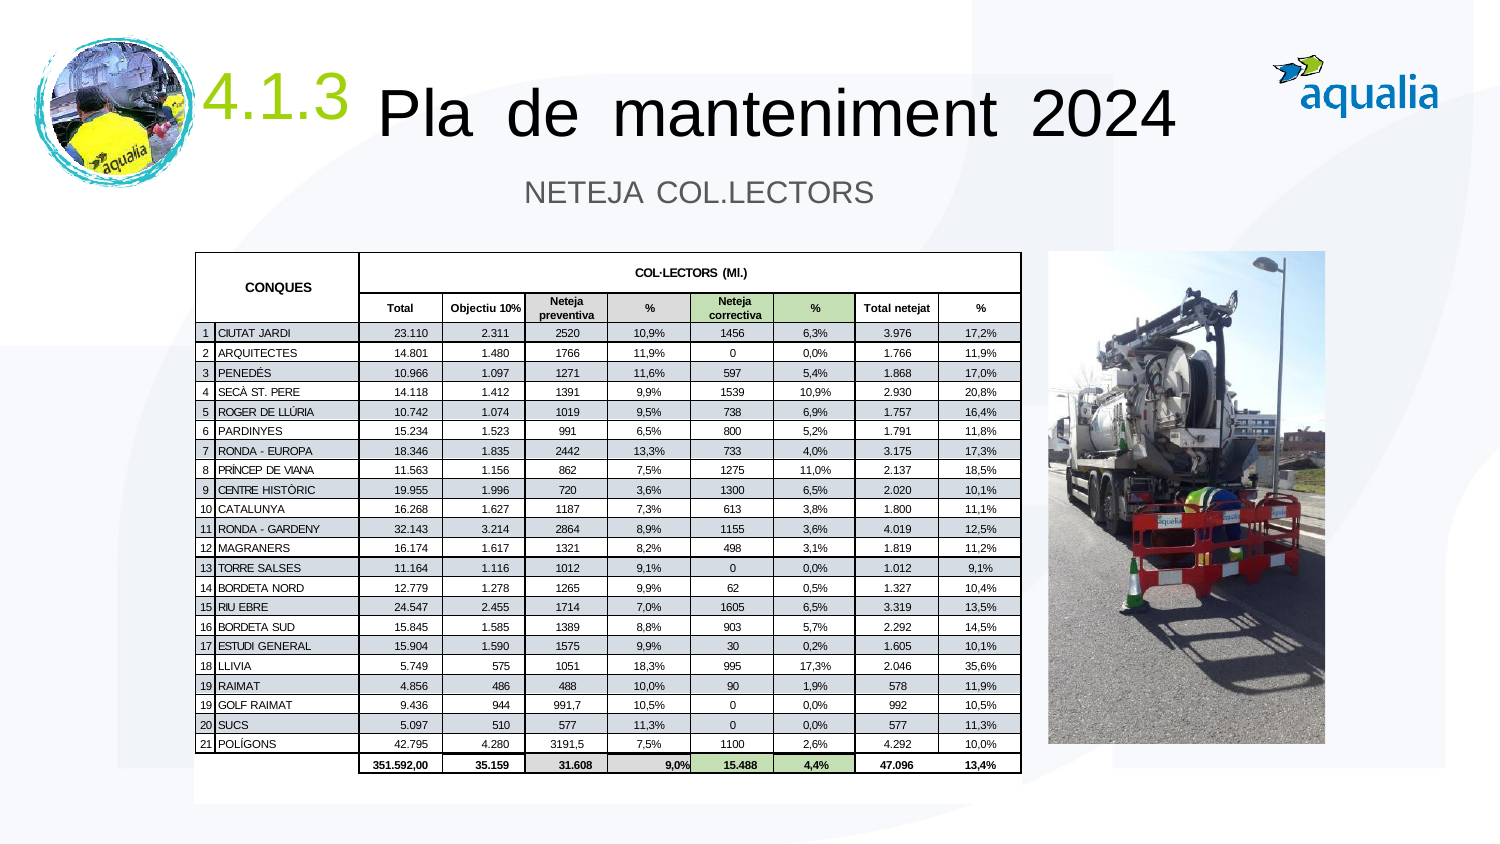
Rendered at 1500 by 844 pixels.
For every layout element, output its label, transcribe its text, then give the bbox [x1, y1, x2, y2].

table_cell 11,9% [939, 343, 1020, 361]
table_cell 10,5% [608, 695, 690, 713]
table_cell 1.097 [443, 362, 524, 381]
table_cell BORDETA NORD [216, 577, 358, 596]
table_cell 15.904 [360, 636, 442, 654]
table_cell 47.096 13,4% [856, 754, 1020, 772]
table_cell 1389 [526, 616, 607, 635]
table_cell % [608, 294, 690, 322]
table_cell 10,1% [939, 479, 1020, 498]
table_cell 42.795 [360, 734, 442, 752]
table_cell 35.159 [443, 755, 524, 772]
table_cell 10.742 [360, 401, 442, 419]
table_cell 2.930 [856, 382, 938, 400]
table_cell 9,9% [608, 636, 690, 654]
table_cell CIUTAT JARDI [216, 323, 358, 341]
table_cell 2.292 [856, 616, 938, 635]
table_cell 17,2% [939, 323, 1020, 341]
table_cell 3,1% [774, 538, 854, 556]
table_cell 6,5% [608, 421, 690, 439]
table_cell 1539 [691, 382, 773, 400]
table_cell CENTRE HISTÒRIC [216, 479, 358, 498]
table_cell 11,9% [939, 675, 1020, 693]
table_cell 30 [691, 636, 773, 654]
table_cell 2864 [526, 518, 607, 537]
table_header CONQUES [196, 253, 358, 322]
table_cell 23.110 [360, 323, 442, 341]
table_cell 11,2% [939, 538, 1020, 556]
table_cell 14 [196, 577, 214, 596]
table_cell 2.137 [856, 460, 938, 478]
table_cell 1.617 [443, 538, 524, 556]
table_cell 17,3% [939, 440, 1020, 458]
table_cell 3.175 [856, 440, 938, 458]
table_cell 13,5% [939, 597, 1020, 615]
table_cell 488 [526, 675, 607, 693]
table_cell 862 [526, 460, 607, 478]
table_header COL·LECTORS (Ml.) [360, 253, 1020, 292]
table_cell MAGRANERS [216, 538, 358, 556]
table_cell 6,5% [774, 597, 854, 615]
table_cell 1.800 [856, 499, 938, 517]
table_cell 12,5% [939, 518, 1020, 537]
table_cell 510 [443, 714, 524, 733]
table_cell 2442 [526, 440, 607, 458]
table_cell 6,3% [774, 323, 854, 341]
table_cell 1.791 [856, 421, 938, 439]
table_cell 31.608 [526, 754, 607, 772]
table_cell 575 [443, 655, 524, 674]
table_cell 3,8% [774, 499, 854, 517]
table_cell 577 [856, 714, 938, 733]
table_cell 19 [196, 675, 214, 693]
table_cell 18,5% [939, 460, 1020, 478]
table_cell PENEDÉS [216, 362, 358, 381]
table_cell 1.327 [856, 577, 938, 596]
table_cell 9,0% [608, 755, 690, 772]
table_cell 991,7 [526, 695, 607, 713]
table_cell 720 [526, 479, 607, 498]
table_cell 90 [691, 675, 773, 693]
table_cell SECÀ ST. PERE [216, 382, 358, 400]
table_cell 944 [443, 695, 524, 713]
table_cell 597 [691, 362, 773, 381]
table_cell Total [360, 294, 442, 322]
table_cell 10,4% [939, 577, 1020, 596]
table_cell 1 [196, 323, 214, 341]
table_cell 1.757 [856, 401, 938, 419]
table_cell 8 [196, 460, 214, 478]
table_cell 5 [196, 401, 214, 419]
table_cell 11,1% [939, 499, 1020, 517]
table_cell Neteja preventiva [526, 294, 607, 322]
table_cell 14.801 [360, 343, 442, 361]
table_cell 1456 [691, 323, 773, 341]
table_cell 3191,5 [526, 734, 607, 752]
table_cell 7,5% [608, 460, 690, 478]
table_cell 5,4% [774, 362, 854, 381]
table_cell 10,9% [608, 323, 690, 341]
table_cell POLÍGONS [216, 734, 358, 752]
table_cell 2 [196, 343, 214, 361]
table_cell 11,0% [774, 460, 854, 478]
table_cell 11.563 [360, 460, 442, 478]
table_cell 10,1% [939, 636, 1020, 654]
table_cell 1.074 [443, 401, 524, 419]
table_cell 0 [691, 695, 773, 713]
table_cell 18,3% [608, 655, 690, 674]
table_cell 1265 [526, 577, 607, 596]
table_cell PRÍNCEP DE VIANA [216, 460, 358, 478]
table_cell 32.143 [360, 518, 442, 537]
table_cell Total netejat [856, 294, 938, 322]
table_cell 12.779 [360, 577, 442, 596]
table_cell 1575 [526, 636, 607, 654]
table_cell 1.156 [443, 460, 524, 478]
table_cell 991 [526, 421, 607, 439]
table_cell 578 [856, 675, 938, 693]
table_cell 3 [196, 362, 214, 381]
table_cell 10,9% [774, 382, 854, 400]
table_cell 10,0% [939, 734, 1020, 752]
table_cell 1605 [691, 597, 773, 615]
table_cell RONDA - EUROPA [216, 440, 358, 458]
table_cell 1,9% [774, 675, 854, 693]
table_cell 17,3% [774, 655, 854, 674]
table_cell 0,0% [774, 558, 854, 576]
table_cell 14.118 [360, 382, 442, 400]
table_cell 9 [196, 479, 214, 498]
table_cell 3.976 [856, 323, 938, 341]
table_cell 9,9% [608, 577, 690, 596]
table_cell 1.605 [856, 636, 938, 654]
table_cell ROGER DE LLÚRIA [216, 401, 358, 419]
table_cell 7 [196, 440, 214, 458]
table_cell 11,6% [608, 362, 690, 381]
table_cell 14,5% [939, 616, 1020, 635]
table_cell 4.280 [443, 734, 524, 752]
table_cell 1391 [526, 382, 607, 400]
table_cell 6,5% [774, 479, 854, 498]
table_cell 11,9% [608, 343, 690, 361]
table_cell 1.116 [443, 558, 524, 576]
table_cell 35,6% [939, 655, 1020, 674]
table_cell 11,3% [608, 714, 690, 733]
table_cell GOLF RAIMAT [216, 695, 358, 713]
table_cell 992 [856, 695, 938, 713]
table_cell BORDETA SUD [216, 616, 358, 635]
table_cell 11 [196, 518, 214, 537]
table_cell 0 [691, 714, 773, 733]
table_cell 351.592,00 [360, 754, 442, 772]
table_cell 1019 [526, 401, 607, 419]
table_cell 0 [691, 558, 773, 576]
table_cell 1.523 [443, 421, 524, 439]
table_cell ARQUITECTES [216, 343, 358, 361]
table_cell 3.214 [443, 518, 524, 537]
table_cell LLIVIA [216, 655, 358, 674]
table_cell % [774, 294, 854, 322]
table_cell 2.311 [443, 323, 524, 341]
table_cell 21 [196, 734, 214, 752]
table_cell 1.819 [856, 538, 938, 556]
table_cell ESTUDI GENERAL [216, 636, 358, 654]
table_cell 9.436 [360, 695, 442, 713]
table_cell 10,0% [608, 675, 690, 693]
table_cell 6,9% [774, 401, 854, 419]
table_cell 733 [691, 440, 773, 458]
table_cell 1012 [526, 558, 607, 576]
table_cell 15 [196, 597, 214, 615]
table_cell 1321 [526, 538, 607, 556]
table_cell 18.346 [360, 440, 442, 458]
table_cell 2,6% [774, 734, 854, 752]
table_cell 13 [196, 558, 214, 576]
table_cell 10 [196, 499, 214, 517]
table_cell 11.164 [360, 558, 442, 576]
table_cell 20 [196, 714, 214, 733]
table_cell 1155 [691, 518, 773, 537]
table_cell 1.480 [443, 343, 524, 361]
table_cell 8,9% [608, 518, 690, 537]
table_cell 1.278 [443, 577, 524, 596]
table_cell 1.590 [443, 636, 524, 654]
table_cell 7,0% [608, 597, 690, 615]
table_cell [195, 754, 358, 772]
table_cell 4 [196, 382, 214, 400]
table_cell Neteja correctiva [691, 294, 773, 322]
table_cell 1.627 [443, 499, 524, 517]
table_cell 1.996 [443, 479, 524, 498]
table_cell 4.292 [856, 734, 938, 752]
table_cell 9,9% [608, 382, 690, 400]
table_cell 1.835 [443, 440, 524, 458]
table_cell 2.046 [856, 655, 938, 674]
table_cell 498 [691, 538, 773, 556]
table_cell RONDA - GARDENY [216, 518, 358, 537]
table_cell 0 [691, 343, 773, 361]
table_cell 1187 [526, 499, 607, 517]
table_cell 11,8% [939, 421, 1020, 439]
table_cell 12 [196, 538, 214, 556]
table_cell 1.868 [856, 362, 938, 381]
table_cell 19 [196, 695, 214, 713]
table_cell 1.585 [443, 616, 524, 635]
table_cell 4.856 [360, 675, 442, 693]
table_cell TORRE SALSES [216, 558, 358, 576]
table_cell % [939, 294, 1020, 322]
table_cell 0,0% [774, 343, 854, 361]
table_cell 5.097 [360, 714, 442, 733]
table_cell 0,0% [774, 714, 854, 733]
table_cell 7,3% [608, 499, 690, 517]
table_cell 800 [691, 421, 773, 439]
table_cell 1271 [526, 362, 607, 381]
table_cell 10.966 [360, 362, 442, 381]
table_cell 15.234 [360, 421, 442, 439]
table_cell 62 [691, 577, 773, 596]
table_cell 1300 [691, 479, 773, 498]
table_cell 577 [526, 714, 607, 733]
table_cell 3,6% [774, 518, 854, 537]
table_cell 1.012 [856, 558, 938, 576]
table_cell 0,0% [774, 695, 854, 713]
table_cell 1.766 [856, 343, 938, 361]
table_cell 5,7% [774, 616, 854, 635]
table_cell Objectiu 10% [443, 294, 524, 322]
table_cell 0,2% [774, 636, 854, 654]
table_cell 1051 [526, 655, 607, 674]
table_cell 19.955 [360, 479, 442, 498]
table_cell RIU EBRE [216, 597, 358, 615]
table_cell 2.020 [856, 479, 938, 498]
table_cell 20,8% [939, 382, 1020, 400]
table_cell 15.488 [691, 754, 773, 772]
table_cell 9,5% [608, 401, 690, 419]
table_cell 486 [443, 675, 524, 693]
table_cell 10,5% [939, 695, 1020, 713]
table_cell 15.845 [360, 616, 442, 635]
table_cell 2.455 [443, 597, 524, 615]
table_cell 4,0% [774, 440, 854, 458]
table_cell 613 [691, 499, 773, 517]
table_cell 11,3% [939, 714, 1020, 733]
table_cell 24.547 [360, 597, 442, 615]
table_cell 16.174 [360, 538, 442, 556]
table_cell 738 [691, 401, 773, 419]
table_cell 2520 [526, 323, 607, 341]
table_cell 16,4% [939, 401, 1020, 419]
table_cell 995 [691, 655, 773, 674]
table_cell PARDINYES [216, 421, 358, 439]
table_cell 9,1% [939, 558, 1020, 576]
table_cell 4,4% [774, 755, 854, 772]
table_cell 13,3% [608, 440, 690, 458]
table_cell 7,5% [608, 734, 690, 752]
table_cell RAIMAT [216, 675, 358, 693]
table_cell 17 [196, 636, 214, 654]
table_cell 17,0% [939, 362, 1020, 381]
table_cell 1714 [526, 597, 607, 615]
table_cell 5.749 [360, 655, 442, 674]
table_cell 9,1% [608, 558, 690, 576]
table_cell 1275 [691, 460, 773, 478]
table_cell 0,5% [774, 577, 854, 596]
table_cell SUCS [216, 714, 358, 733]
table_cell 16.268 [360, 499, 442, 517]
table_cell 903 [691, 616, 773, 635]
table_cell 4.019 [856, 518, 938, 537]
table_cell 18 [196, 655, 214, 674]
table_cell 3.319 [856, 597, 938, 615]
table_cell 3,6% [608, 479, 690, 498]
table_cell CATALUNYA [216, 499, 358, 517]
table_cell 5,2% [774, 421, 854, 439]
table_cell 8,2% [608, 538, 690, 556]
table_cell 8,8% [608, 616, 690, 635]
table_cell 16 [196, 616, 214, 635]
table_cell 1100 [691, 734, 773, 752]
table_cell 1766 [526, 343, 607, 361]
table_cell 1.412 [443, 382, 524, 400]
table_cell 6 [196, 421, 214, 439]
